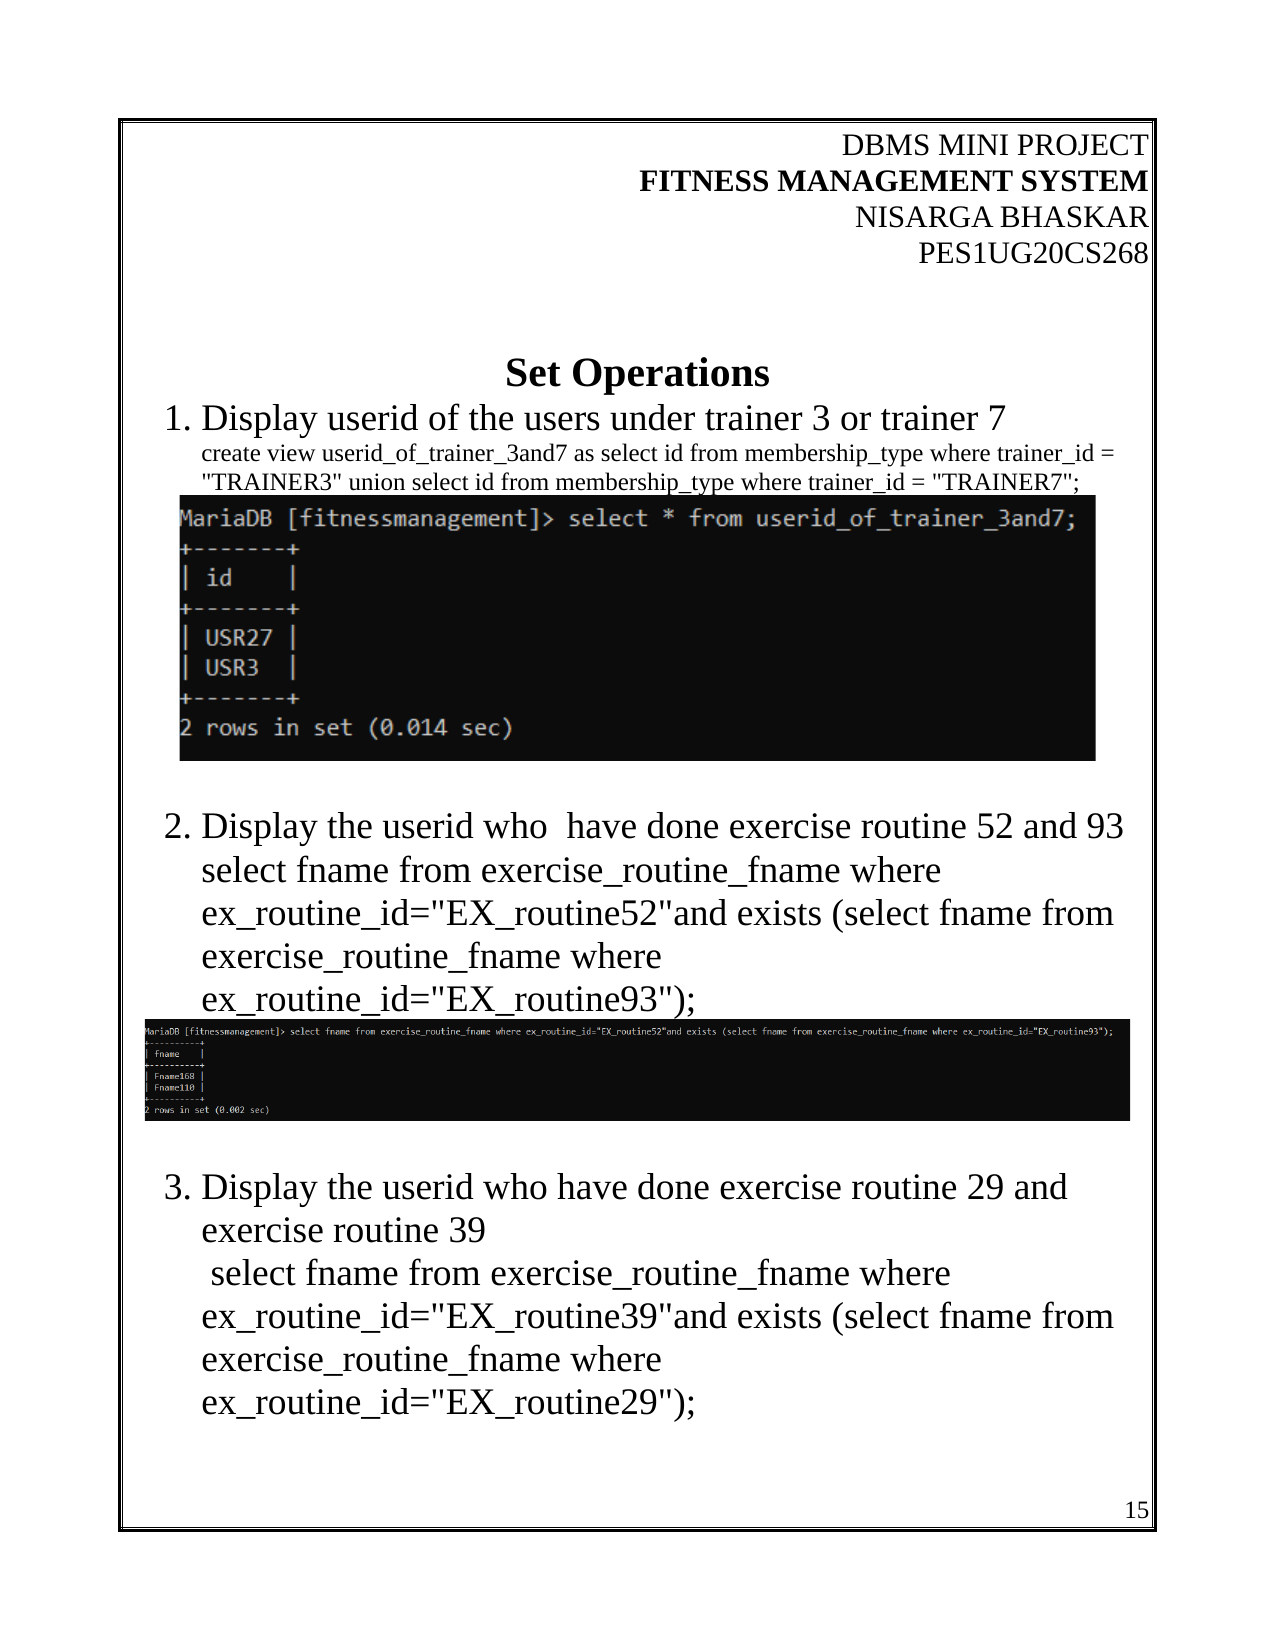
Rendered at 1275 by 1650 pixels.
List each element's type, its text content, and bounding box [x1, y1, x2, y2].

list Display the userid who have done exercise routine 52 and 93 [163, 804, 1149, 847]
list create view userid_of_trainer_3and7 as select id from membership_type where trainer_id = "TRAINER3" union select id from membership_type where trainer_id = "TRAINER7"; [163, 438, 1149, 496]
text Set Operations [126, 347, 1149, 395]
list select fname from exercise_routine_fname where ex_routine_id="EX_routine52"and exists (select fname from exercise_routine_fname where ex_routine_id="EX_routine93"); [163, 847, 1149, 1019]
picture [144, 1019, 1131, 1121]
list select fname from exercise_routine_fname where ex_routine_id="EX_routine39"and exists (select fname from exercise_routine_fname where ex_routine_id="EX_routine29"); [163, 1250, 1149, 1423]
list Display the userid who have done exercise routine 29 and exercise routine 39 [163, 1164, 1149, 1250]
list Display userid of the users under trainer 3 or trainer 7 [163, 395, 1149, 438]
picture [179, 495, 1096, 761]
